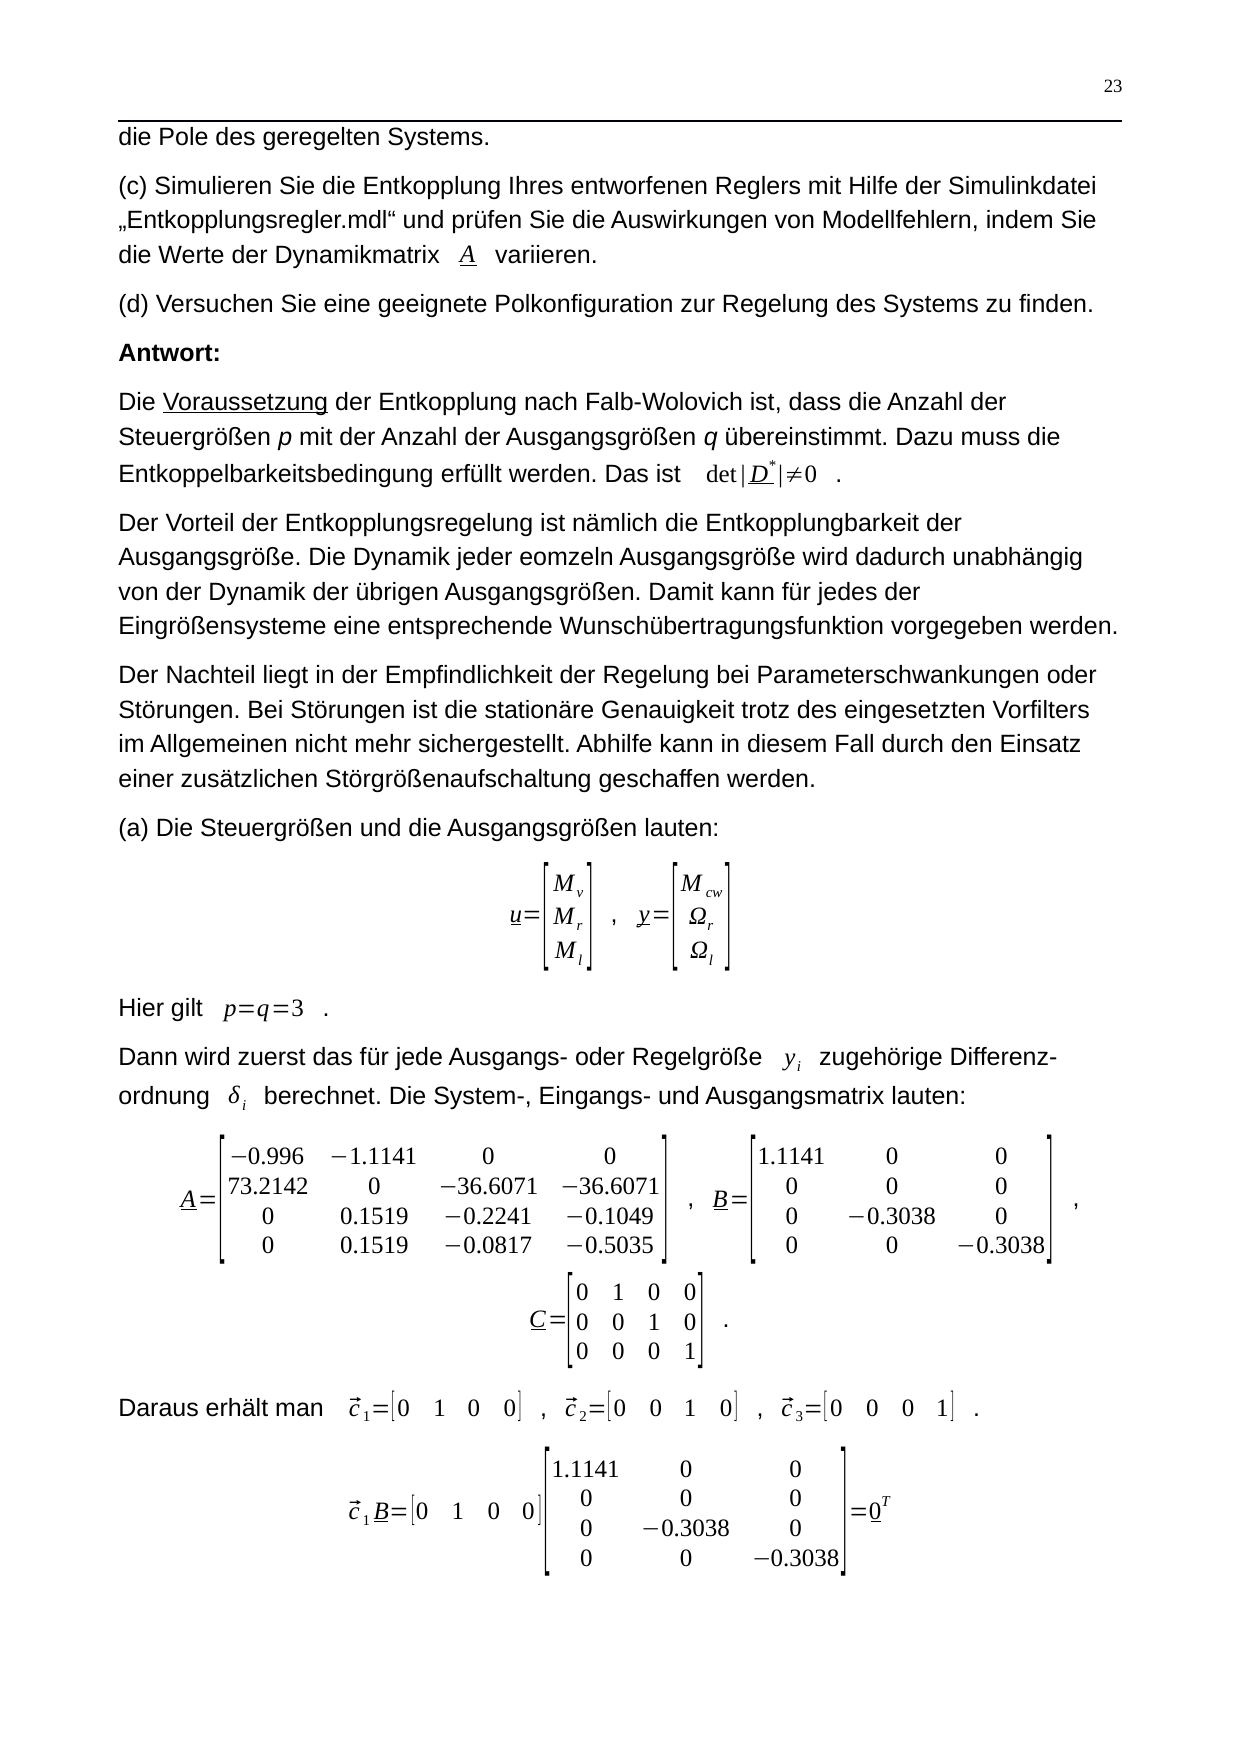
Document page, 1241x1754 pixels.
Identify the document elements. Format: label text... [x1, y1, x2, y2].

text Hier gilt. [118, 993, 1122, 1022]
text ,,. [118, 1133, 1122, 1370]
text (d) Versuchen Sie eine geeignete Polkonfiguration zur Regelung des Systems zu finden. [118, 289, 1122, 318]
text Daraus erhält man ,,. [118, 1390, 1122, 1425]
text Dann wird zuerst das für jede Ausgangs- oder Regelgrößezugehörige Differenz-ordnungberechnet. Die System-, Eingangs- und Ausgangsmatrix lauten: [118, 1042, 1122, 1113]
text Der Vorteil der Entkopplungsregelung ist nämlich die Entkopplungbarkeit der Ausgangsgröße. Die Dynamik jeder eomzeln Ausgangsgröße wird dadurch unabhängig von der Dynamik der übrigen Ausgangsgrößen. Damit kann für jedes der Eingrößensysteme eine entsprechende Wunschübertragungsfunktion vorgegeben werden. [118, 508, 1122, 640]
text (a) Die Steuergrößen und die Ausgangsgrößen lauten: [118, 813, 1122, 841]
text , [118, 862, 1122, 973]
text Antwort: [118, 338, 1122, 367]
text Die Voraussetzung der Entkopplung nach Falb-Wolovich ist, dass die Anzahl der Steuergrößen p mit der Anzahl der Ausgangsgrößen q übereinstimmt. Dazu muss die Entkoppelbarkeitsbedingung erfüllt werden. Das ist . [118, 387, 1122, 487]
text (c) Simulieren Sie die Entkopplung Ihres entworfenen Reglers mit Hilfe der Simulinkdatei „Entkopplungsregler.mdl“ und prüfen Sie die Auswirkungen von Modellfehlern, indem Sie die Werte der Dynamikmatrixvariieren. [118, 171, 1122, 269]
text die Pole des geregelten Systems. [118, 122, 1122, 151]
text Der Nachteil liegt in der Empfindlichkeit der Regelung bei Parameterschwankungen oder Störungen. Bei Störungen ist die stationäre Genauigkeit trotz des eingesetzten Vorfilters im Allgemeinen nicht mehr sichergestellt. Abhilfe kann in diesem Fall durch den Einsatz einer zusätzlichen Störgrößenaufschaltung geschaffen werden. [118, 660, 1122, 792]
